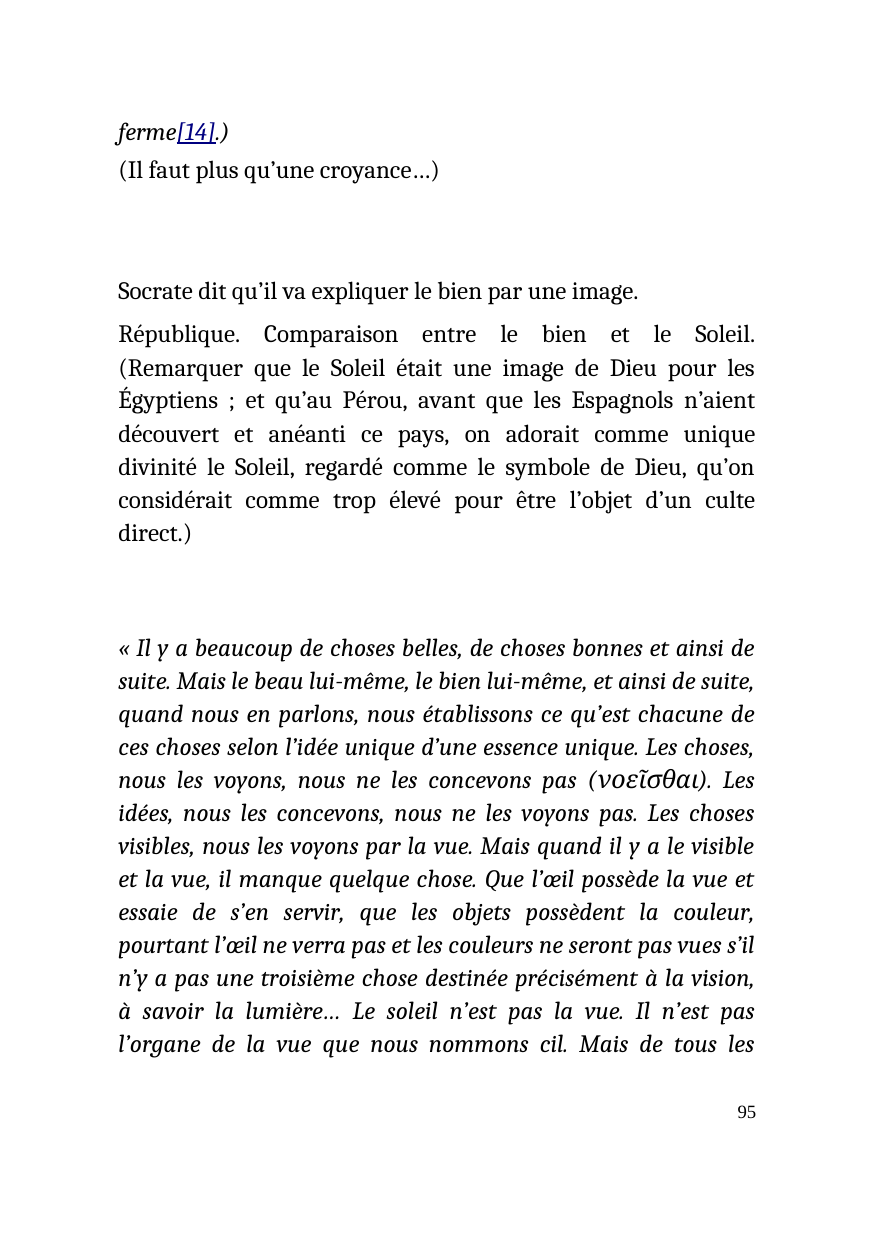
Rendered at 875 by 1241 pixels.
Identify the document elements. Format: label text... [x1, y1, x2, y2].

text (Il faut plus qu’une croyance…) [118, 156, 756, 185]
text ferme[14].) [118, 118, 756, 147]
text République. Comparaison entre le bien et le Soleil. (Remarquer que le Soleil était une image de Dieu pour les Égyptiens ; et qu’au Pérou, avant que les Espagnols n’aient découvert et anéanti ce pays, on adorait comme unique divinité le Soleil, regardé comme le symbole de Dieu, qu’on considérait comme trop élevé pour être l’objet d’un culte direct.) [118, 320, 756, 547]
text « Il y a beaucoup de choses belles, de choses bonnes et ainsi de suite. Mais le beau lui-même, le bien lui-même, et ainsi de suite, quand nous en parlons, nous établissons ce qu’est chacune de ces choses selon l’idée unique d’une essence unique. Les choses, nous les voyons, nous ne les concevons pas (νοεῖσθαι). Les idées, nous les concevons, nous ne les voyons pas. Les choses visibles, nous les voyons par la vue. Mais quand il y a le visible et la vue, il manque quelque chose. Que l’œil possède la vue et essaie de s’en servir, que les objets possèdent la couleur, pourtant l’œil ne verra pas et les couleurs ne seront pas vues s’il n’y a pas une troisième chose destinée précisément à la vision, à savoir la lumière… Le soleil n’est pas la vue. Il n’est pas l’organe de la vue que nous nommons cil. Mais de tous les [118, 633, 756, 1058]
text Socrate dit qu’il va expliquer le bien par une image. [118, 277, 756, 306]
